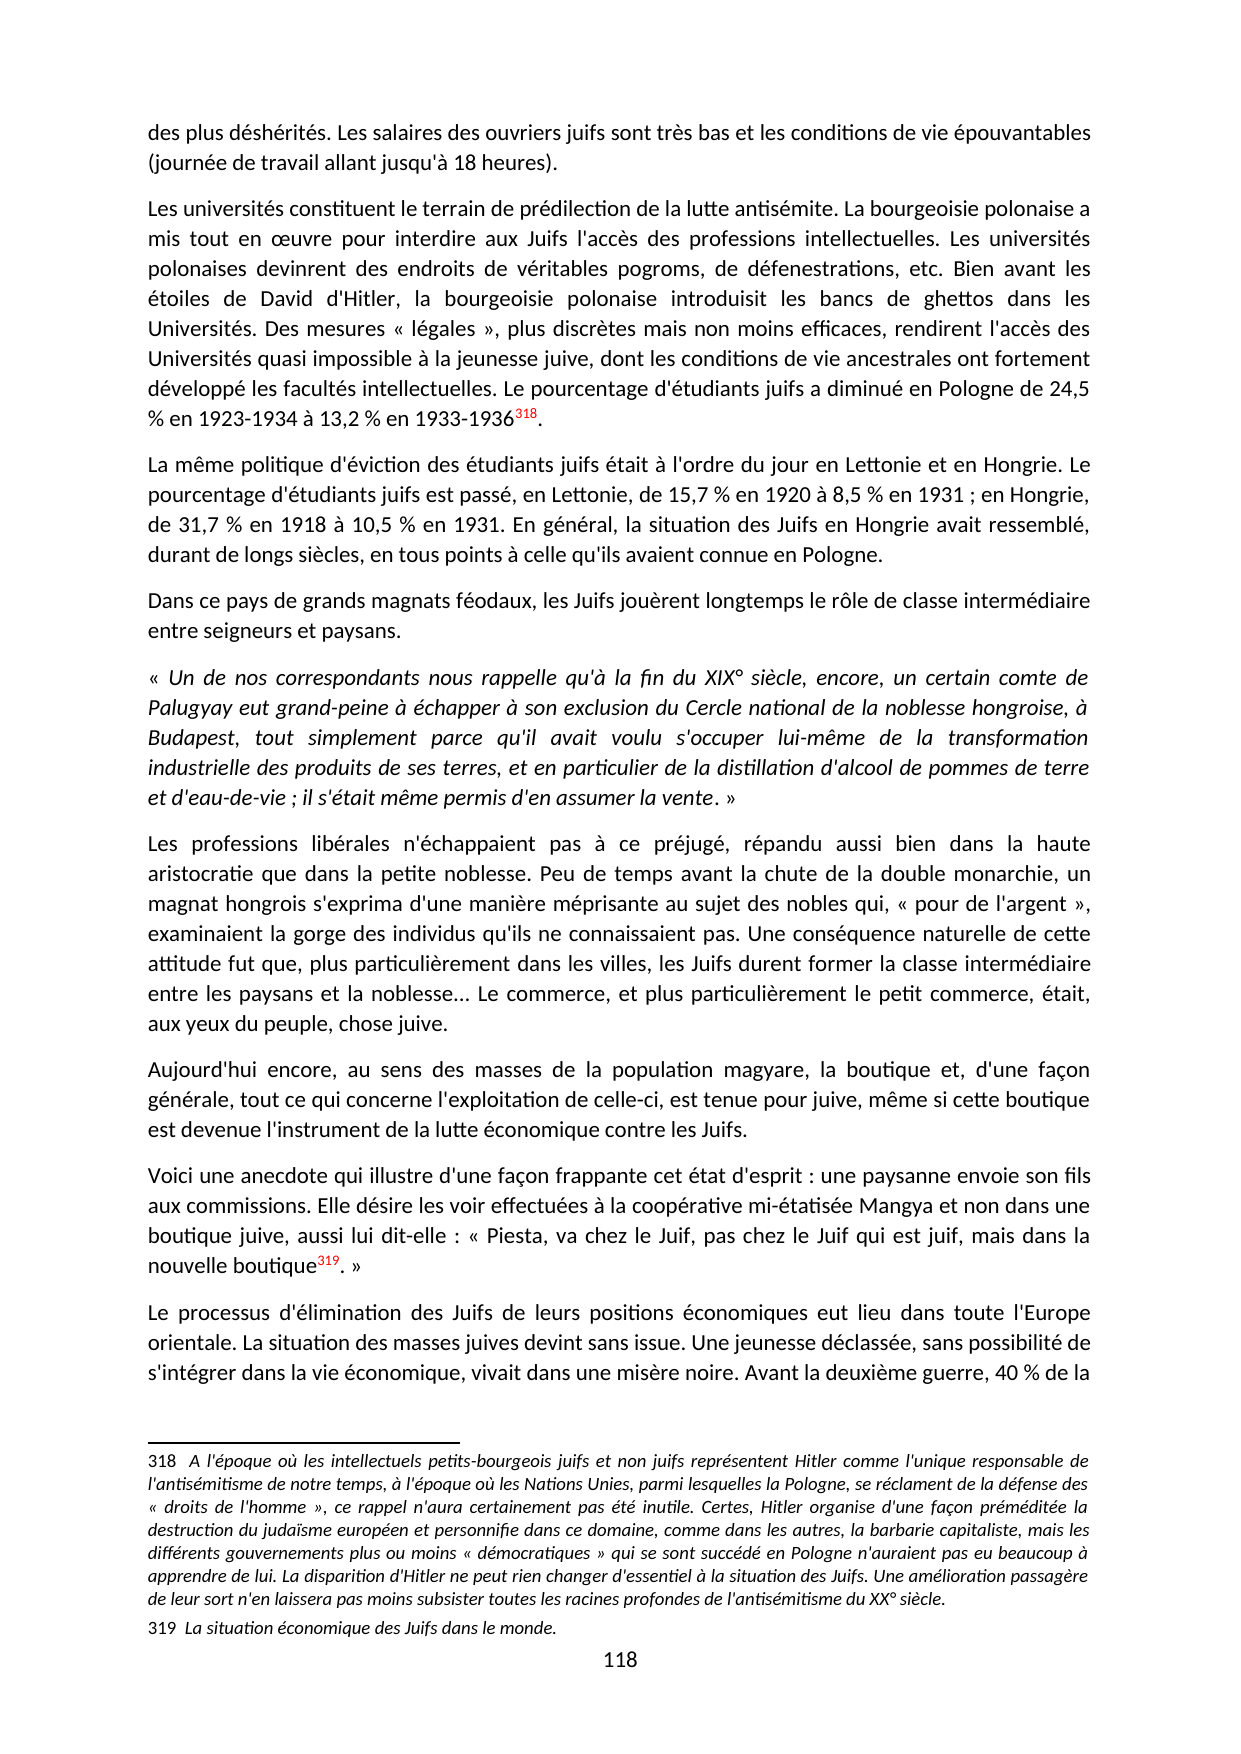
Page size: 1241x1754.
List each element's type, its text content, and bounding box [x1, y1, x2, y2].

text A l'époque où les intellectuels petits-bourgeois juifs et non juifs représentent Hitler comme l'unique responsable de l'antisémitisme de notre temps, à l'époque où les Nations Unies, parmi lesquelles la Pologne, se réclament de la défense des « droits de l'homme », ce rappel n'aura certainement pas été inutile. Certes, Hitler organise d'une façon préméditée la destruction du judaïsme européen et personnifie dans ce domaine, comme dans les autres, la barbarie capitaliste, mais les différents gouvernements plus ou moins « démocratiques » qui se sont succédé en Pologne n'auraient pas eu beaucoup à apprendre de lui. La disparition d'Hitler ne peut rien changer d'essentiel à la situation des Juifs. Une amélioration passagère de leur sort n'en laissera pas moins subsister toutes les racines profondes de l'antisémitisme du XX° siècle. [148, 1449, 1093, 1610]
text Aujourd'hui encore, au sens des masses de la population magyare, la boutique et, d'une façon générale, tout ce qui concerne l'exploitation de celle-ci, est tenue pour juive, même si cette boutique est devenue l'instrument de la lutte économique contre les Juifs. [148, 1055, 1093, 1143]
text Le processus d'élimination des Juifs de leurs positions économiques eut lieu dans toute l'Europe orientale. La situation des masses juives devint sans issue. Une jeunesse déclassée, sans possibilité de s'intégrer dans la vie économique, vivait dans une misère noire. Avant la deuxième guerre, 40 % de la [148, 1298, 1093, 1386]
text Les professions libérales n'échappaient pas à ce préjugé, répandu aussi bien dans la haute aristocratie que dans la petite noblesse. Peu de temps avant la chute de la double monarchie, un magnat hongrois s'exprima d'une manière méprisante au sujet des nobles qui, « pour de l'argent », examinaient la gorge des individus qu'ils ne connaissaient pas. Une conséquence naturelle de cette attitude fut que, plus particulièrement dans les villes, les Juifs durent former la classe intermédiaire entre les paysans et la noblesse... Le commerce, et plus particulièrement le petit commerce, était, aux yeux du peuple, chose juive. [148, 829, 1093, 1037]
text des plus déshérités. Les salaires des ouvriers juifs sont très bas et les conditions de vie épouvantables (journée de travail allant jusqu'à 18 heures). [148, 118, 1093, 176]
text La même politique d'éviction des étudiants juifs était à l'ordre du jour en Lettonie et en Hongrie. Le pourcentage d'étudiants juifs est passé, en Lettonie, de 15,7 % en 1920 à 8,5 % en 1931 ; en Hongrie, de 31,7 % en 1918 à 10,5 % en 1931. En général, la situation des Juifs en Hongrie avait ressemblé, durant de longs siècles, en tous points à celle qu'ils avaient connue en Pologne. [148, 450, 1093, 568]
text Les universités constituent le terrain de prédilection de la lutte antisémite. La bourgeoisie polonaise a mis tout en œuvre pour interdire aux Juifs l'accès des professions intellectuelles. Les universités polonaises devinrent des endroits de véritables pogroms, de défenestrations, etc. Bien avant les étoiles de David d'Hitler, la bourgeoisie polonaise introduisit les bancs de ghettos dans les Universités. Des mesures « légales », plus discrètes mais non moins efficaces, rendirent l'accès des Universités quasi impossible à la jeunesse juive, dont les conditions de vie ancestrales ont fortement développé les facultés intellectuelles. Le pourcentage d'étudiants juifs a diminué en Pologne de 24,5 % en 1923-1934 à 13,2 % en 1933-1936. [148, 194, 1093, 432]
text La situation économique des Juifs dans le monde. [148, 1616, 1093, 1639]
text « Un de nos correspondants nous rappelle qu'à la fin du XIX° siècle, encore, un certain comte de Palugyay eut grand-peine à échapper à son exclusion du Cercle national de la noblesse hongroise, à Budapest, tout simplement parce qu'il avait voulu s'occuper lui-même de la transformation industrielle des produits de ses terres, et en particulier de la distillation d'alcool de pommes de terre et d'eau-de-vie ; il s'était même permis d'en assumer la vente. » [148, 663, 1093, 811]
text Voici une anecdote qui illustre d'une façon frappante cet état d'esprit : une paysanne envoie son fils aux commissions. Elle désire les voir effectuées à la coopérative mi-étatisée Mangya et non dans une boutique juive, aussi lui dit-elle : « Piesta, va chez le Juif, pas chez le Juif qui est juif, mais dans la nouvelle boutique. » [148, 1162, 1093, 1279]
text Dans ce pays de grands magnats féodaux, les Juifs jouèrent longtemps le rôle de classe intermédiaire entre seigneurs et paysans. [148, 587, 1093, 644]
